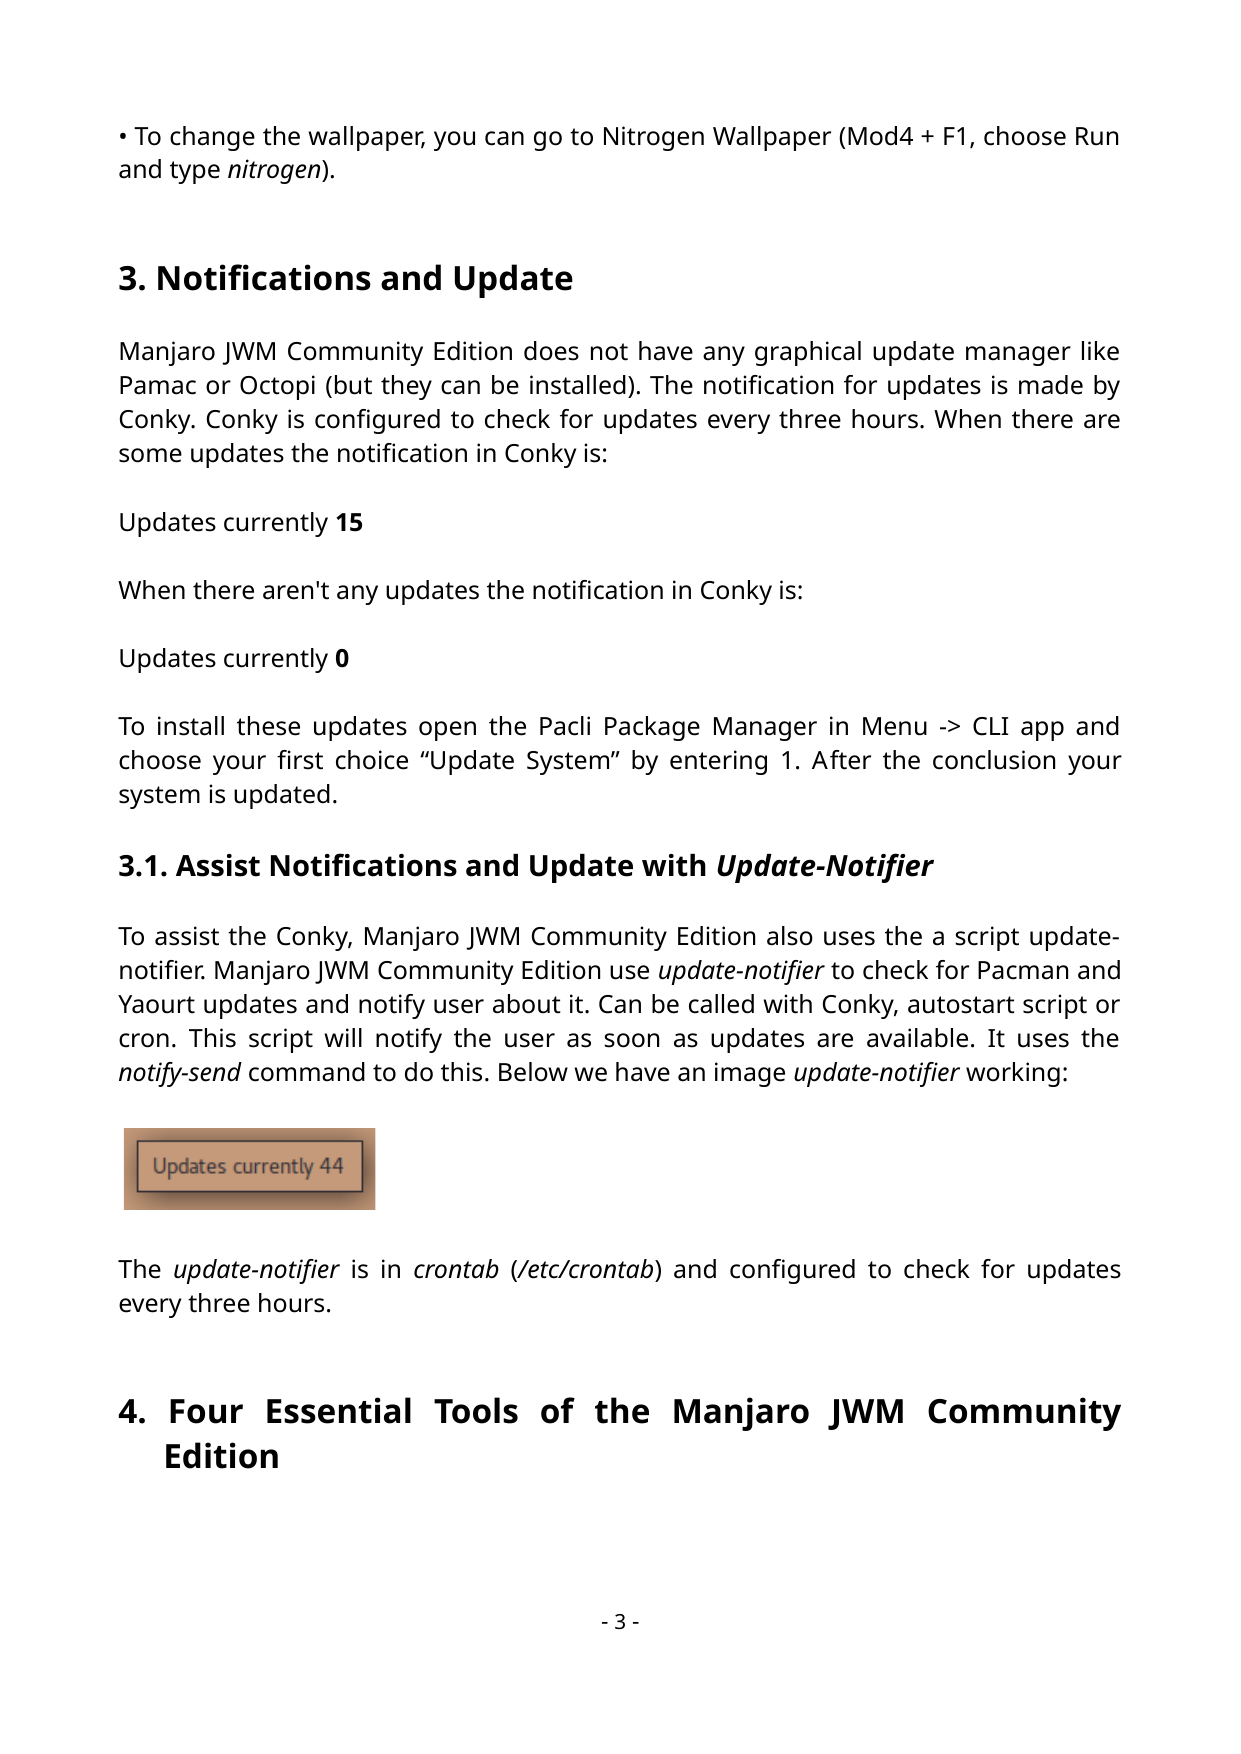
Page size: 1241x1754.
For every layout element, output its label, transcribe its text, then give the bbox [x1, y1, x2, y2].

subtitle 3.1. Assist Notifications and Update with Update-Notifier [118, 845, 1122, 884]
text • To change the wallpaper, you can go to Nitrogen Wallpaper (Mod4 + F1, choose Run and type nitrogen). [118, 118, 1122, 186]
subtitle 4. Four Essential Tools of the Manjaro JWM Community Edition [118, 1388, 1122, 1478]
text Manjaro JWM Community Edition does not have any graphical update manager like Pamac or Octopi (but they can be installed). The notification for updates is made by Conky. Conky is configured to check for updates every three hours. When there are some updates the notification in Conky is: [118, 334, 1122, 470]
subtitle 3. Notifications and Update [118, 254, 1122, 300]
text To assist the Conky, Manjaro JWM Community Edition also uses the a script update-notifier. Manjaro JWM Community Edition use update-notifier to check for Pacman and Yaourt updates and notify user about it. Can be called with Conky, autostart script or cron. This script will notify the user as soon as updates are available. It uses the notify-send command to do this. Below we have an image update-notifier working: [118, 918, 1122, 1089]
text Updates currently 15 [118, 504, 1122, 538]
picture [123, 1128, 376, 1210]
text Updates currently 0 [118, 606, 1122, 674]
text When there aren't any updates the notification in Conky is: [118, 538, 1122, 606]
text To install these updates open the Pacli Package Manager in Menu -> CLI app and choose your first choice “Update System” by entering 1. After the conclusion your system is updated. [118, 674, 1122, 811]
table_header [118, 1123, 1122, 1217]
text The update-notifier is in crontab (/etc/crontab) and configured to check for updates every three hours. [118, 1251, 1122, 1319]
